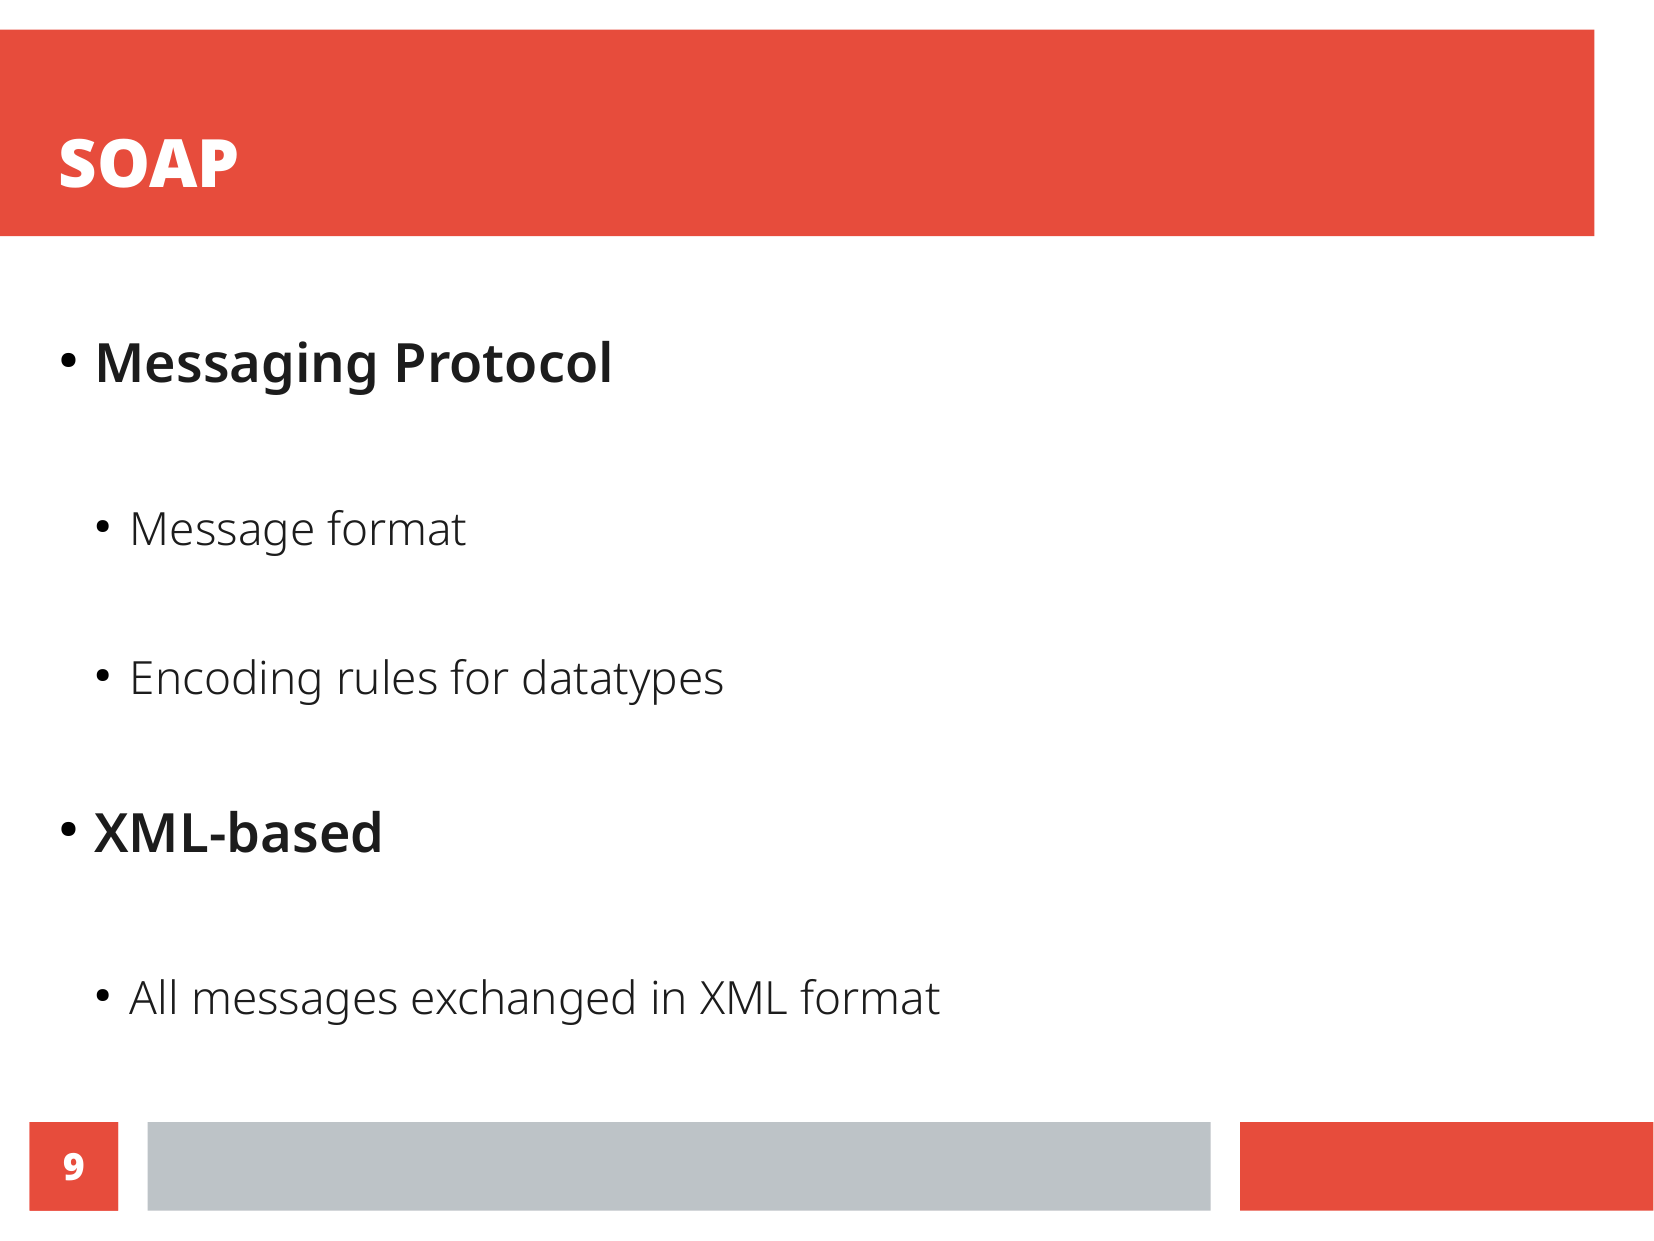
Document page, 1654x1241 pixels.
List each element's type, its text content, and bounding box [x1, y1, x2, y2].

title SOAP [59, 59, 1595, 207]
list Messaging Protocol Message format Encoding rules for datatypes XML-based All messages exchanged in XML format [59, 324, 1565, 1093]
